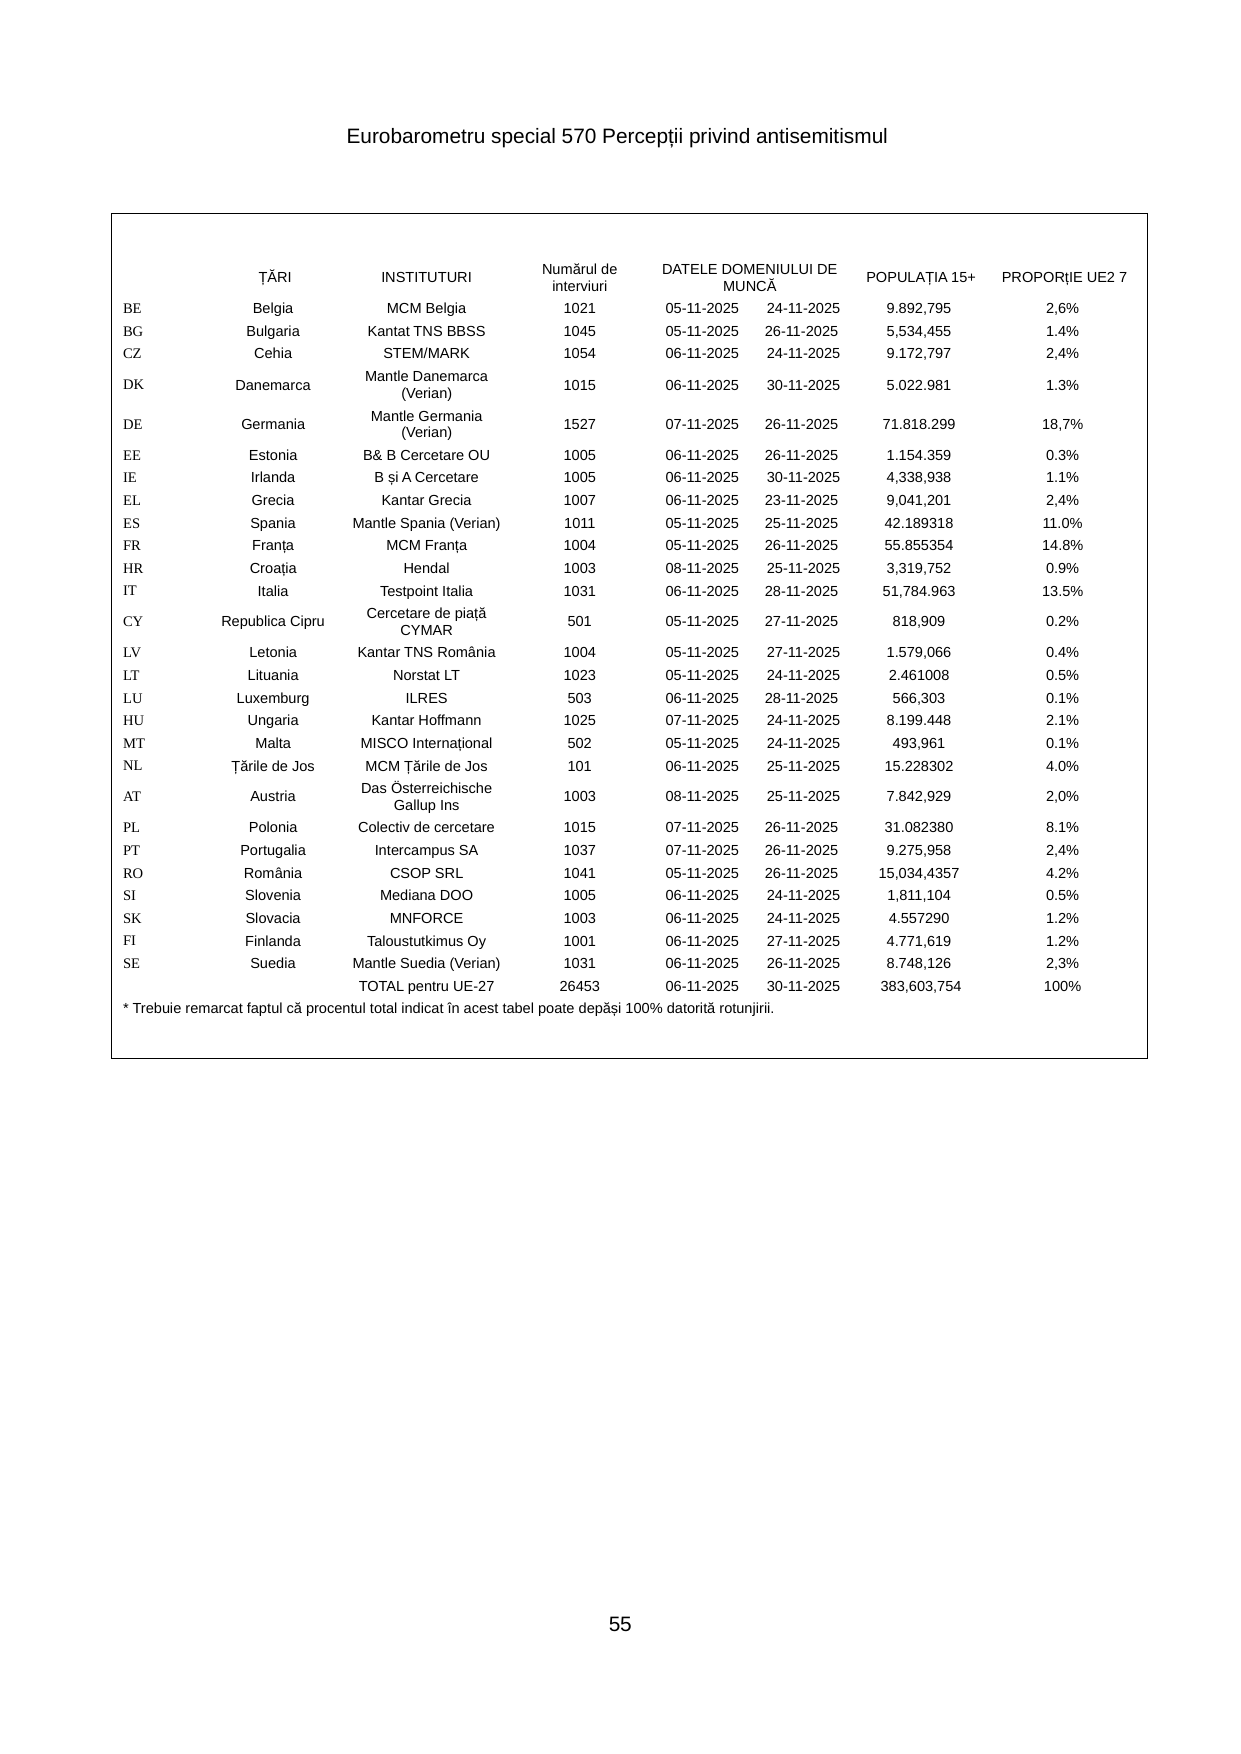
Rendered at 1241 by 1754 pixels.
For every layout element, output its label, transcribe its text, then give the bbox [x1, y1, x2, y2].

table_cell 1031 [511, 952, 648, 974]
table_cell 0.5% [991, 664, 1138, 686]
table_cell 493,961 [851, 732, 991, 754]
table_cell 05-11-2025 [648, 861, 756, 884]
table_cell 18,7% [991, 404, 1138, 444]
table_cell Spania [208, 511, 342, 534]
table_cell 11.0% [991, 511, 1138, 534]
table_cell 07-11-2025 [648, 839, 756, 861]
table_cell 1005 [511, 466, 648, 489]
table_cell 2.1% [991, 709, 1138, 732]
table_cell 5,534,455 [851, 320, 991, 342]
table_cell MCM Țările de Jos [342, 754, 511, 777]
table_cell Irlanda [208, 466, 342, 489]
table_cell Lituania [208, 664, 342, 686]
table_cell 06-11-2025 [648, 952, 756, 974]
table_cell 1001 [511, 929, 648, 952]
table_cell Ungaria [208, 709, 342, 732]
table_cell Intercampus SA [342, 839, 511, 861]
table_cell CY [120, 602, 208, 641]
table_header DATELE DOMENIULUI DE MUNCĂ [648, 258, 851, 297]
table_cell 9.892,795 [851, 297, 991, 320]
table_cell 25-11-2025 [756, 777, 851, 816]
table_cell MCM Franța [342, 534, 511, 557]
table_cell 1.3% [991, 365, 1138, 404]
table_cell LU [120, 686, 208, 709]
table_cell 07-11-2025 [648, 404, 756, 444]
table_cell 26-11-2025 [756, 816, 851, 839]
table_cell 06-11-2025 [648, 365, 756, 404]
table_cell 06-11-2025 [648, 579, 756, 602]
table_cell Luxemburg [208, 686, 342, 709]
table_cell 2,6% [991, 297, 1138, 320]
table_cell 2,4% [991, 839, 1138, 861]
table_cell 05-11-2025 [648, 511, 756, 534]
table_cell Colectiv de cercetare [342, 816, 511, 839]
table_cell 23-11-2025 [756, 489, 851, 511]
table_cell 24-11-2025 [756, 297, 851, 320]
table_header INSTITUTURI [342, 258, 511, 297]
table_cell România [208, 861, 342, 884]
table_cell 15,034,4357 [851, 861, 991, 884]
table_cell 5.022.981 [851, 365, 991, 404]
table_cell DK [120, 365, 208, 404]
table_cell SE [120, 952, 208, 974]
table_cell Norstat LT [342, 664, 511, 686]
table_cell 06-11-2025 [648, 975, 756, 997]
table_cell Kantar TNS România [342, 641, 511, 664]
table_cell Finlanda [208, 929, 342, 952]
table_cell PL [120, 816, 208, 839]
table_cell 1003 [511, 777, 648, 816]
table_header POPULAȚIA 15+ [851, 258, 991, 297]
table_cell Danemarca [208, 365, 342, 404]
table_cell 9.172,797 [851, 342, 991, 365]
table_cell [120, 975, 208, 997]
table_cell SI [120, 884, 208, 907]
table_cell CZ [120, 342, 208, 365]
table_cell 08-11-2025 [648, 557, 756, 579]
table_cell 28-11-2025 [756, 579, 851, 602]
table_cell Croația [208, 557, 342, 579]
table_cell Portugalia [208, 839, 342, 861]
table_cell AT [120, 777, 208, 816]
table_cell MISCO Internațional [342, 732, 511, 754]
table_cell HR [120, 557, 208, 579]
table_cell 55.855354 [851, 534, 991, 557]
table_cell Italia [208, 579, 342, 602]
table_header [120, 258, 208, 297]
table_cell Kantat TNS BBSS [342, 320, 511, 342]
table_cell 3,319,752 [851, 557, 991, 579]
table_cell 1527 [511, 404, 648, 444]
table_cell SK [120, 907, 208, 929]
table_cell 42.189318 [851, 511, 991, 534]
table_cell Belgia [208, 297, 342, 320]
table_cell 2,4% [991, 342, 1138, 365]
table_cell 71.818.299 [851, 404, 991, 444]
table_cell 05-11-2025 [648, 641, 756, 664]
table_cell Slovenia [208, 884, 342, 907]
table_cell 2,4% [991, 489, 1138, 511]
table_cell * Trebuie remarcat faptul că procentul total indicat în acest tabel poate depăși 100% datorită rotunjirii. [120, 997, 1138, 1020]
table_cell 06-11-2025 [648, 929, 756, 952]
table_cell 2.461008 [851, 664, 991, 686]
table_cell 24-11-2025 [756, 342, 851, 365]
table_cell 1004 [511, 641, 648, 664]
table_cell 1037 [511, 839, 648, 861]
table_cell 1021 [511, 297, 648, 320]
table_cell 26-11-2025 [756, 839, 851, 861]
table_cell MNFORCE [342, 907, 511, 929]
table_cell STEM/MARK [342, 342, 511, 365]
table_cell 28-11-2025 [756, 686, 851, 709]
table_cell Hendal [342, 557, 511, 579]
table_cell 24-11-2025 [756, 884, 851, 907]
table_cell 1041 [511, 861, 648, 884]
table_cell BE [120, 297, 208, 320]
table_cell 05-11-2025 [648, 664, 756, 686]
table_cell 26-11-2025 [756, 444, 851, 466]
table_cell 9,041,201 [851, 489, 991, 511]
table_cell BG [120, 320, 208, 342]
table_cell 1.579,066 [851, 641, 991, 664]
table_cell 502 [511, 732, 648, 754]
table_cell 26-11-2025 [756, 861, 851, 884]
table_cell 06-11-2025 [648, 884, 756, 907]
table_cell Suedia [208, 952, 342, 974]
table_cell 1015 [511, 816, 648, 839]
table_cell Franța [208, 534, 342, 557]
table_cell Polonia [208, 816, 342, 839]
table_cell 501 [511, 602, 648, 641]
table_cell 05-11-2025 [648, 320, 756, 342]
table_cell 0.4% [991, 641, 1138, 664]
table_cell 1007 [511, 489, 648, 511]
table_cell 4,338,938 [851, 466, 991, 489]
table_cell Letonia [208, 641, 342, 664]
table_cell 24-11-2025 [756, 907, 851, 929]
table_cell LV [120, 641, 208, 664]
table_cell 4.2% [991, 861, 1138, 884]
table_cell ES [120, 511, 208, 534]
table_cell 1.154.359 [851, 444, 991, 466]
table_cell 4.771,619 [851, 929, 991, 952]
table_cell 07-11-2025 [648, 816, 756, 839]
table_cell 4.557290 [851, 907, 991, 929]
table_cell 8.1% [991, 816, 1138, 839]
table_cell ILRES [342, 686, 511, 709]
table_cell 24-11-2025 [756, 732, 851, 754]
table_cell 2,3% [991, 952, 1138, 974]
table_cell 15.228302 [851, 754, 991, 777]
table_cell MCM Belgia [342, 297, 511, 320]
table_cell 05-11-2025 [648, 297, 756, 320]
table_cell IT [120, 579, 208, 602]
table_cell 1023 [511, 664, 648, 686]
table_cell 1011 [511, 511, 648, 534]
table_cell IE [120, 466, 208, 489]
table_cell 2,0% [991, 777, 1138, 816]
table_cell 14.8% [991, 534, 1138, 557]
table_cell 503 [511, 686, 648, 709]
table_cell 1003 [511, 557, 648, 579]
table_cell Țările de Jos [208, 754, 342, 777]
table_cell FR [120, 534, 208, 557]
table_cell 101 [511, 754, 648, 777]
table_cell 06-11-2025 [648, 444, 756, 466]
table_cell 1,811,104 [851, 884, 991, 907]
table_cell 1.1% [991, 466, 1138, 489]
table_cell 0.1% [991, 686, 1138, 709]
table_cell Mantle Suedia (Verian) [342, 952, 511, 974]
table_header ȚĂRI [208, 258, 342, 297]
table_cell 4.0% [991, 754, 1138, 777]
table_cell Mantle Danemarca (Verian) [342, 365, 511, 404]
table_cell 1.4% [991, 320, 1138, 342]
table_cell 05-11-2025 [648, 534, 756, 557]
table_cell FI [120, 929, 208, 952]
table_cell Grecia [208, 489, 342, 511]
table_header PROPORțIE UE2 7 [991, 258, 1138, 297]
table_cell 0.2% [991, 602, 1138, 641]
table_cell 06-11-2025 [648, 342, 756, 365]
table_cell 07-11-2025 [648, 709, 756, 732]
table_cell CSOP SRL [342, 861, 511, 884]
table_cell 27-11-2025 [756, 641, 851, 664]
table_cell 30-11-2025 [756, 975, 851, 997]
table_cell Cehia [208, 342, 342, 365]
table_cell 8.199.448 [851, 709, 991, 732]
table_cell 7.842,929 [851, 777, 991, 816]
table_cell [208, 975, 342, 997]
table_cell PT [120, 839, 208, 861]
table_cell 05-11-2025 [648, 602, 756, 641]
table_cell B și A Cercetare [342, 466, 511, 489]
table_cell 1005 [511, 444, 648, 466]
table_cell 08-11-2025 [648, 777, 756, 816]
table_cell 1.2% [991, 929, 1138, 952]
table_cell RO [120, 861, 208, 884]
table_cell 383,603,754 [851, 975, 991, 997]
table_cell 06-11-2025 [648, 907, 756, 929]
table_cell 06-11-2025 [648, 466, 756, 489]
table_cell 100% [991, 975, 1138, 997]
table_cell 566,303 [851, 686, 991, 709]
table_cell 26453 [511, 975, 648, 997]
table_cell MT [120, 732, 208, 754]
table_cell 0.5% [991, 884, 1138, 907]
table_cell 51,784.963 [851, 579, 991, 602]
table_cell 0.1% [991, 732, 1138, 754]
table_cell 26-11-2025 [756, 952, 851, 974]
table_cell Kantar Grecia [342, 489, 511, 511]
table_cell 26-11-2025 [756, 404, 851, 444]
table_cell Mantle Germania (Verian) [342, 404, 511, 444]
table_cell Austria [208, 777, 342, 816]
table_cell 06-11-2025 [648, 489, 756, 511]
table_cell 26-11-2025 [756, 320, 851, 342]
table_cell 26-11-2025 [756, 534, 851, 557]
table_cell 25-11-2025 [756, 754, 851, 777]
table_cell 25-11-2025 [756, 557, 851, 579]
table_cell 27-11-2025 [756, 602, 851, 641]
table_cell Mediana DOO [342, 884, 511, 907]
table_cell NL [120, 754, 208, 777]
table_cell B& B Cercetare OU [342, 444, 511, 466]
table_cell 1.2% [991, 907, 1138, 929]
table_cell 1004 [511, 534, 648, 557]
table_cell 8.748,126 [851, 952, 991, 974]
table_cell Kantar Hoffmann [342, 709, 511, 732]
table_cell EE [120, 444, 208, 466]
table_cell Bulgaria [208, 320, 342, 342]
table_cell Malta [208, 732, 342, 754]
table_cell 1045 [511, 320, 648, 342]
table_header Numărul de interviuri [511, 258, 648, 297]
table_cell 1005 [511, 884, 648, 907]
table_cell 9.275,958 [851, 839, 991, 861]
table_cell LT [120, 664, 208, 686]
table_cell Mantle Spania (Verian) [342, 511, 511, 534]
table_cell 13.5% [991, 579, 1138, 602]
table_cell 06-11-2025 [648, 754, 756, 777]
table_cell 30-11-2025 [756, 365, 851, 404]
table_cell Republica Cipru [208, 602, 342, 641]
table_cell Germania [208, 404, 342, 444]
table_cell 31.082380 [851, 816, 991, 839]
table_cell 24-11-2025 [756, 664, 851, 686]
table_cell 1025 [511, 709, 648, 732]
table_cell HU [120, 709, 208, 732]
table_cell Estonia [208, 444, 342, 466]
table_cell 05-11-2025 [648, 732, 756, 754]
table_cell TOTAL pentru UE-27 [342, 975, 511, 997]
table_cell Slovacia [208, 907, 342, 929]
table_cell 818,909 [851, 602, 991, 641]
table_cell 06-11-2025 [648, 686, 756, 709]
table_cell 0.9% [991, 557, 1138, 579]
table_cell 27-11-2025 [756, 929, 851, 952]
table_cell 24-11-2025 [756, 709, 851, 732]
table_cell 0.3% [991, 444, 1138, 466]
table_cell Das Österreichische Gallup Ins [342, 777, 511, 816]
table_cell Taloustutkimus Oy [342, 929, 511, 952]
table_cell EL [120, 489, 208, 511]
table_cell 1003 [511, 907, 648, 929]
table_cell 30-11-2025 [756, 466, 851, 489]
table_cell 1031 [511, 579, 648, 602]
table_cell 25-11-2025 [756, 511, 851, 534]
table_cell 1015 [511, 365, 648, 404]
table_cell DE [120, 404, 208, 444]
table_cell Testpoint Italia [342, 579, 511, 602]
table_cell 1054 [511, 342, 648, 365]
table_cell Cercetare de piață CYMAR [342, 602, 511, 641]
